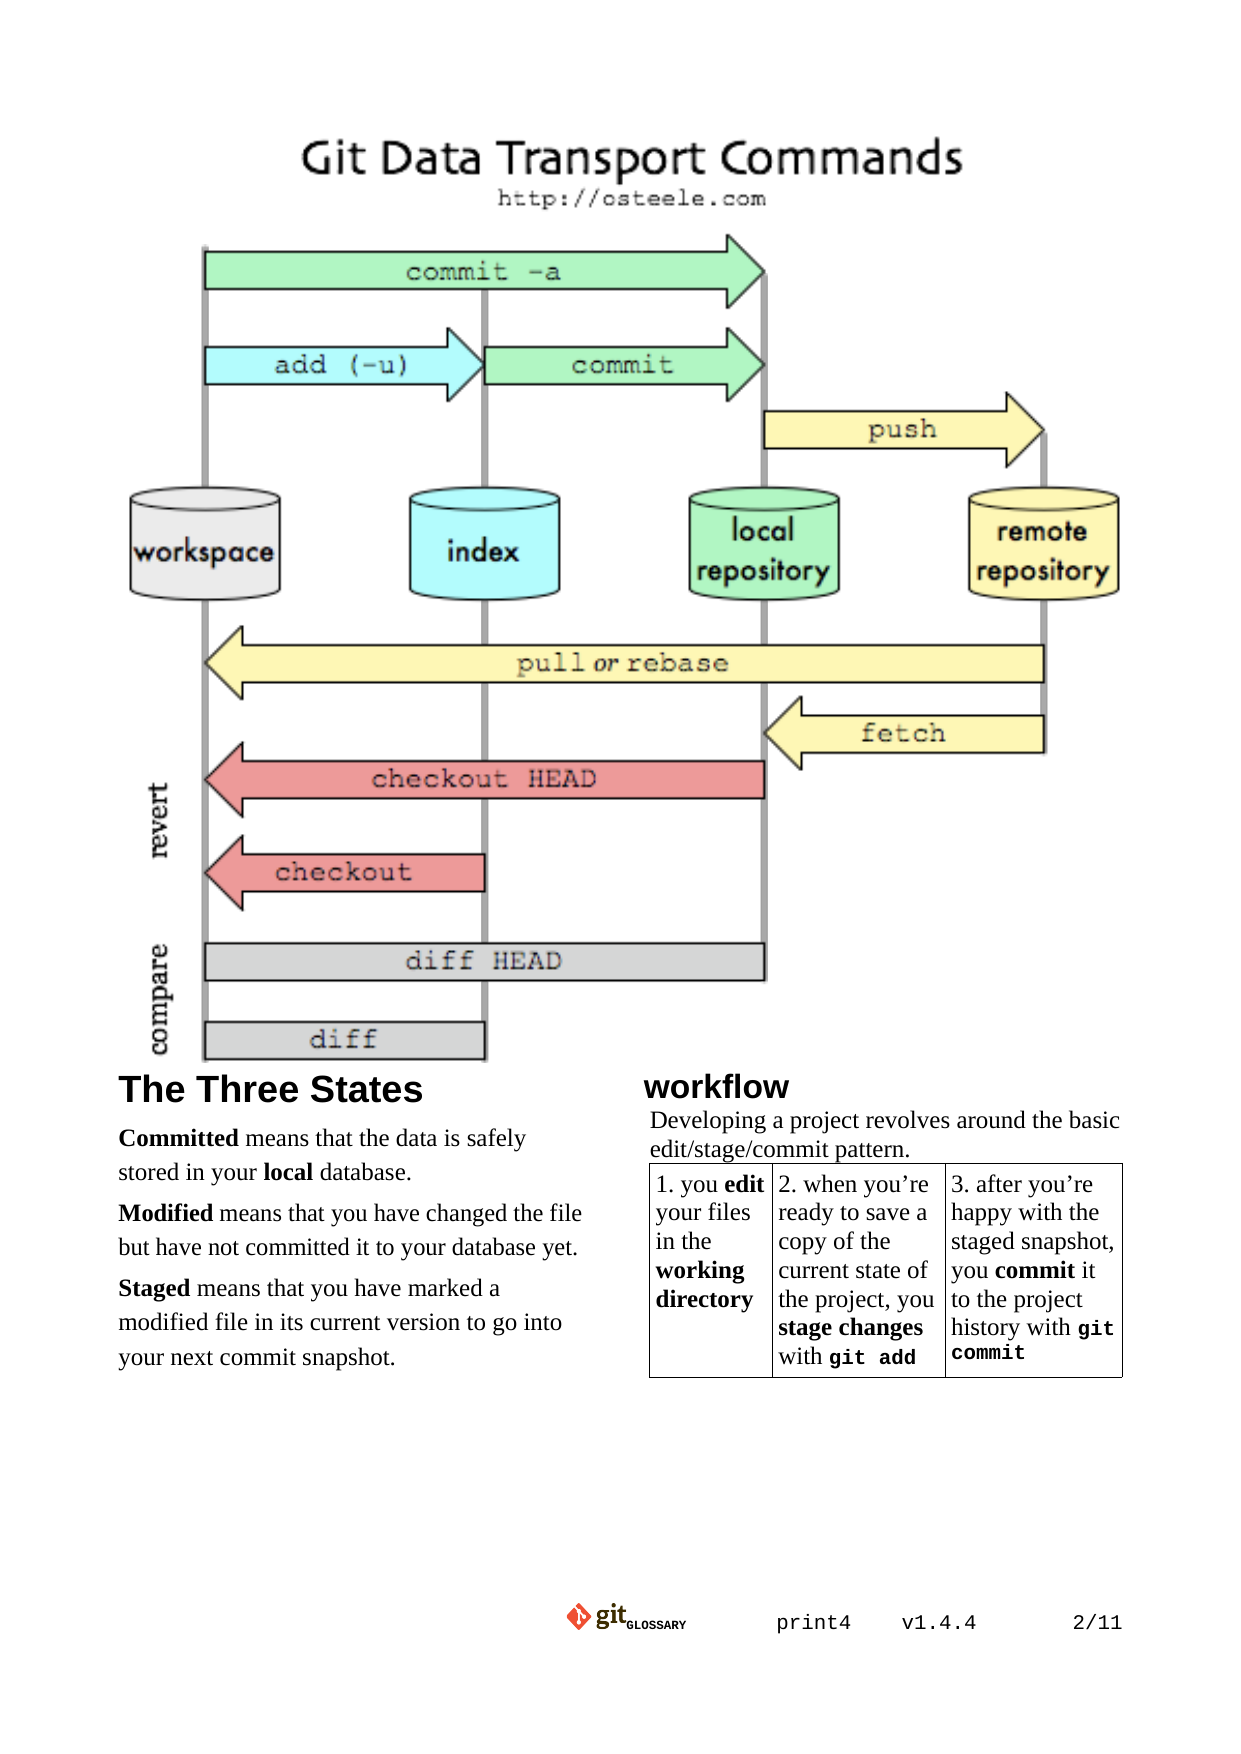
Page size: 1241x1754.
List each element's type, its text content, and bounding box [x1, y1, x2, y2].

picture [126, 125, 1122, 1067]
text Developing a project revolves around the basic edit/stage/commit pattern. [649, 1105, 1122, 1163]
subtitle [644, 118, 1122, 125]
table_header 2. when you’re ready to save a copy of the current state of the project, you stage changes with git add [773, 1164, 945, 1377]
table_header 3. after you’re happy with the staged snapshot, you commit it to the project history with git commit [946, 1164, 1122, 1377]
text Modified means that you have changed the file but have not committed it to your database yet. [118, 1198, 591, 1261]
text Committed means that the data is safely stored in your local database. [118, 1123, 591, 1186]
subtitle The Three States [118, 118, 591, 1110]
subtitle workflow [644, 1067, 1122, 1105]
picture [566, 1603, 627, 1630]
table_header 1. you edit your files in the working directory [650, 1164, 772, 1377]
text Staged means that you have marked a modified file in its current version to go into your next commit snapshot. [118, 1273, 591, 1370]
